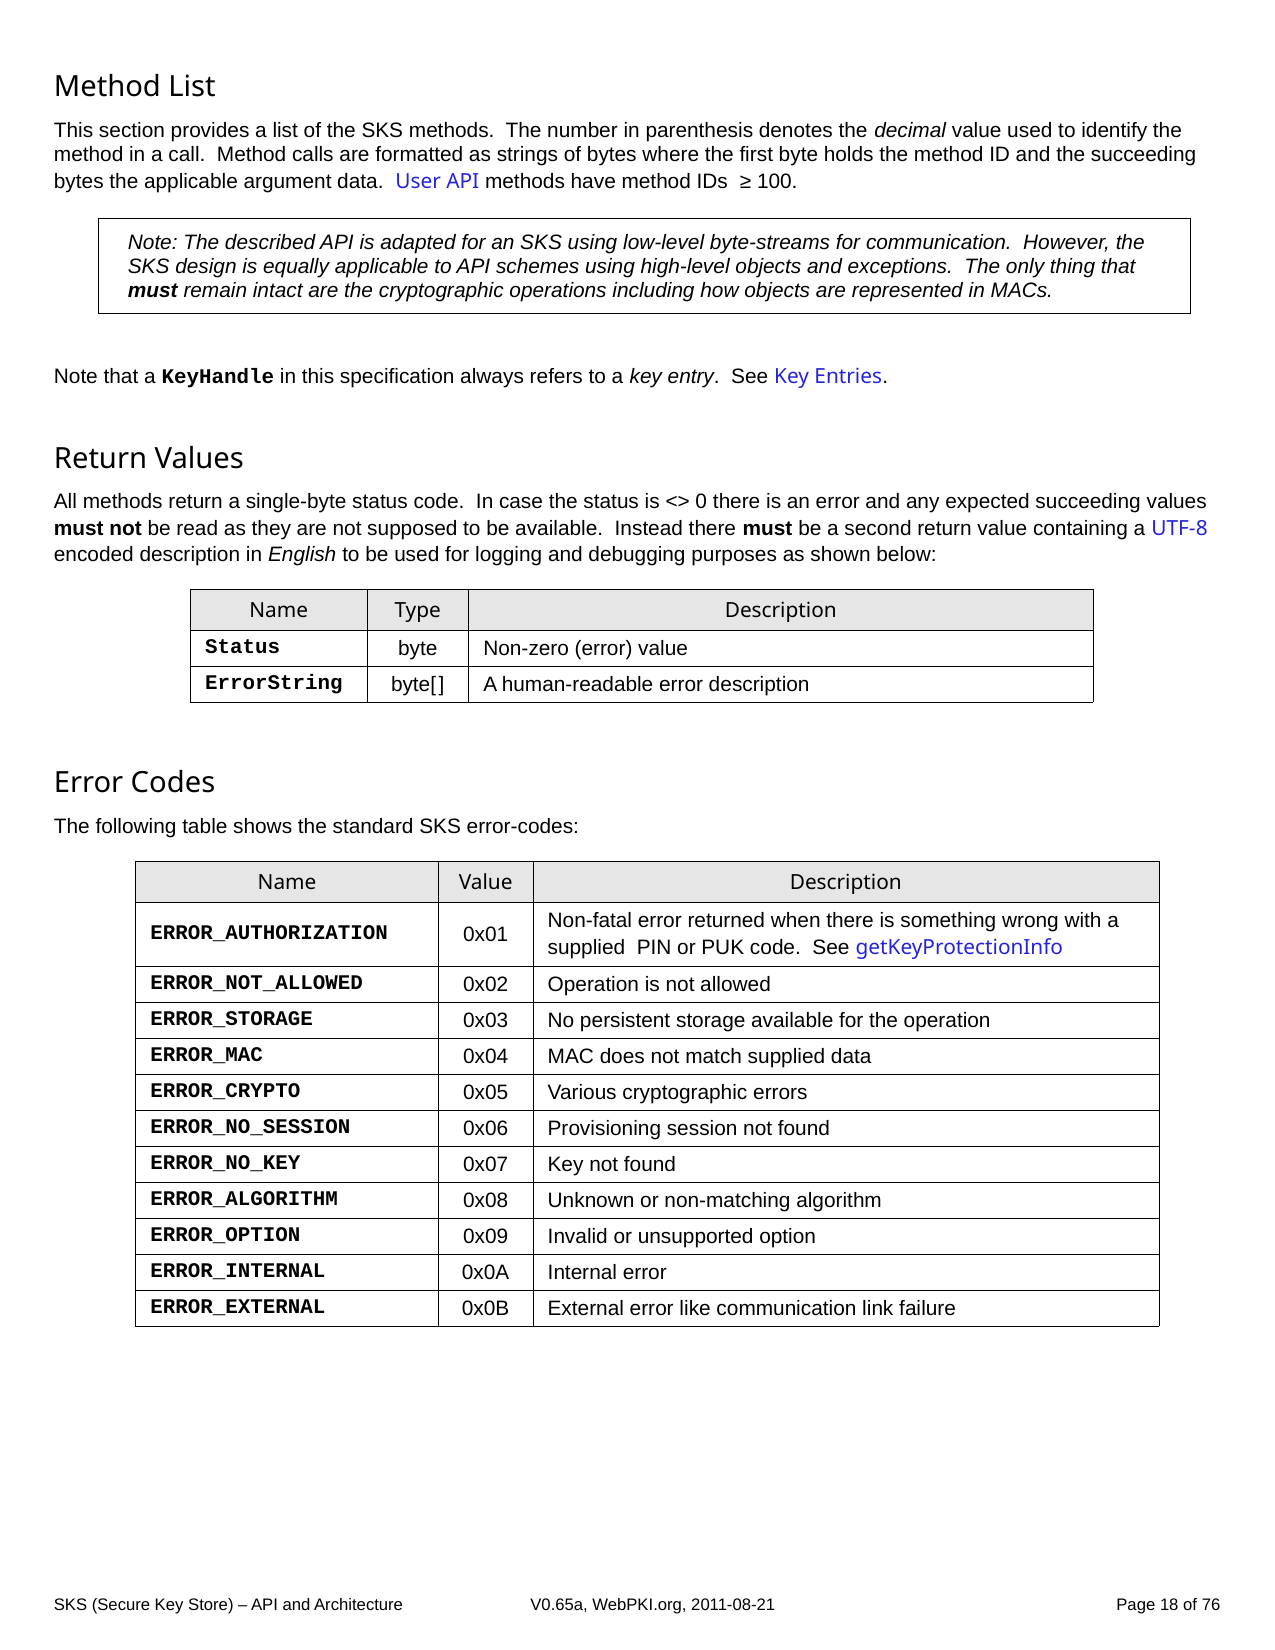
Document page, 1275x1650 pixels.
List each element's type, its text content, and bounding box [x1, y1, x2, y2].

table_cell 0x04 [439, 1039, 533, 1074]
table_cell 0x01 [439, 903, 533, 966]
table_cell 0x0B [439, 1291, 533, 1326]
table_cell A human-readable error description [469, 667, 1093, 702]
table_cell No persistent storage available for the operation [534, 1003, 1159, 1038]
table_cell Key not found [534, 1147, 1159, 1182]
table_cell ERROR_OPTION [136, 1219, 438, 1254]
table_cell Invalid or unsupported option [534, 1219, 1159, 1254]
table_cell Status [191, 631, 367, 666]
table_cell 0x09 [439, 1219, 533, 1254]
table_cell ERROR_CRYPTO [136, 1075, 438, 1110]
subtitle Method List [54, 66, 1221, 105]
table_cell 0x03 [439, 1003, 533, 1038]
table_cell Non-zero (error) value [469, 631, 1093, 666]
table_cell 0x0A [439, 1255, 533, 1289]
subtitle Error Codes [54, 761, 1221, 801]
table_header Name [191, 590, 367, 630]
table_header Name [136, 862, 438, 902]
table_cell ERROR_NO_SESSION [136, 1111, 438, 1146]
table_header Description [469, 590, 1093, 630]
table_cell ERROR_STORAGE [136, 1003, 438, 1038]
table_cell External error like communication link failure [534, 1291, 1159, 1326]
table_cell ERROR_MAC [136, 1039, 438, 1074]
table_cell ERROR_NOT_ALLOWED [136, 967, 438, 1002]
table_cell 0x08 [439, 1183, 533, 1218]
subtitle Return Values [54, 437, 1221, 477]
table_cell ErrorString [191, 667, 367, 702]
table_cell MAC does not match supplied data [534, 1039, 1159, 1074]
table_cell ERROR_ALGORITHM [136, 1183, 438, 1218]
table_cell ERROR_EXTERNAL [136, 1291, 438, 1326]
text The following table shows the standard SKS error-codes: [54, 813, 1221, 861]
table_cell ERROR_AUTHORIZATION [136, 903, 438, 966]
table_cell Provisioning session not found [534, 1111, 1159, 1146]
table_cell ERROR_NO_KEY [136, 1147, 438, 1182]
text Note that a KeyHandle in this specification always refers to a key entry. See Key Entries. [54, 361, 1221, 389]
table_header Type [368, 590, 468, 630]
table_header Note: The described API is adapted for an SKS using low-level byte-streams for communication. However, the SKS design is equally applicable to API schemes using high-level objects and exceptions. The only thing that must remain intact are the cryptographic operations including how objects are represented in MACs. [99, 219, 1190, 313]
table_cell Various cryptographic errors [534, 1075, 1159, 1110]
table_cell Internal error [534, 1255, 1159, 1289]
table_cell 0x06 [439, 1111, 533, 1146]
table_cell 0x02 [439, 967, 533, 1002]
table_cell ERROR_INTERNAL [136, 1255, 438, 1289]
table_cell 0x05 [439, 1075, 533, 1110]
table_cell Non-fatal error returned when there is something wrong with a supplied PIN or PUK code. See getKeyProtectionInfo [534, 903, 1159, 966]
text All methods return a single-byte status code. In case the status is <> 0 there is an error and any expected succeeding values must not be read as they are not supposed to be available. Instead there must be a second return value containing a UTF-8 encoded description in English to be used for logging and debugging purposes as shown below: [54, 489, 1221, 589]
table_cell byte [368, 631, 468, 666]
table_cell Operation is not allowed [534, 967, 1159, 1002]
table_cell 0x07 [439, 1147, 533, 1182]
table_cell byte⁮[ ] [368, 667, 468, 702]
table_header Value [439, 862, 533, 902]
text This section provides a list of the SKS methods. The number in parenthesis denotes the decimal value used to identify the method in a call. Method calls are formatted as strings of bytes where the first byte holds the method ID and the succeeding bytes the applicable argument data. User API methods have method IDs ≥ 100. [54, 118, 1221, 194]
table_header Description [534, 862, 1159, 902]
table_cell Unknown or non-matching algorithm [534, 1183, 1159, 1218]
